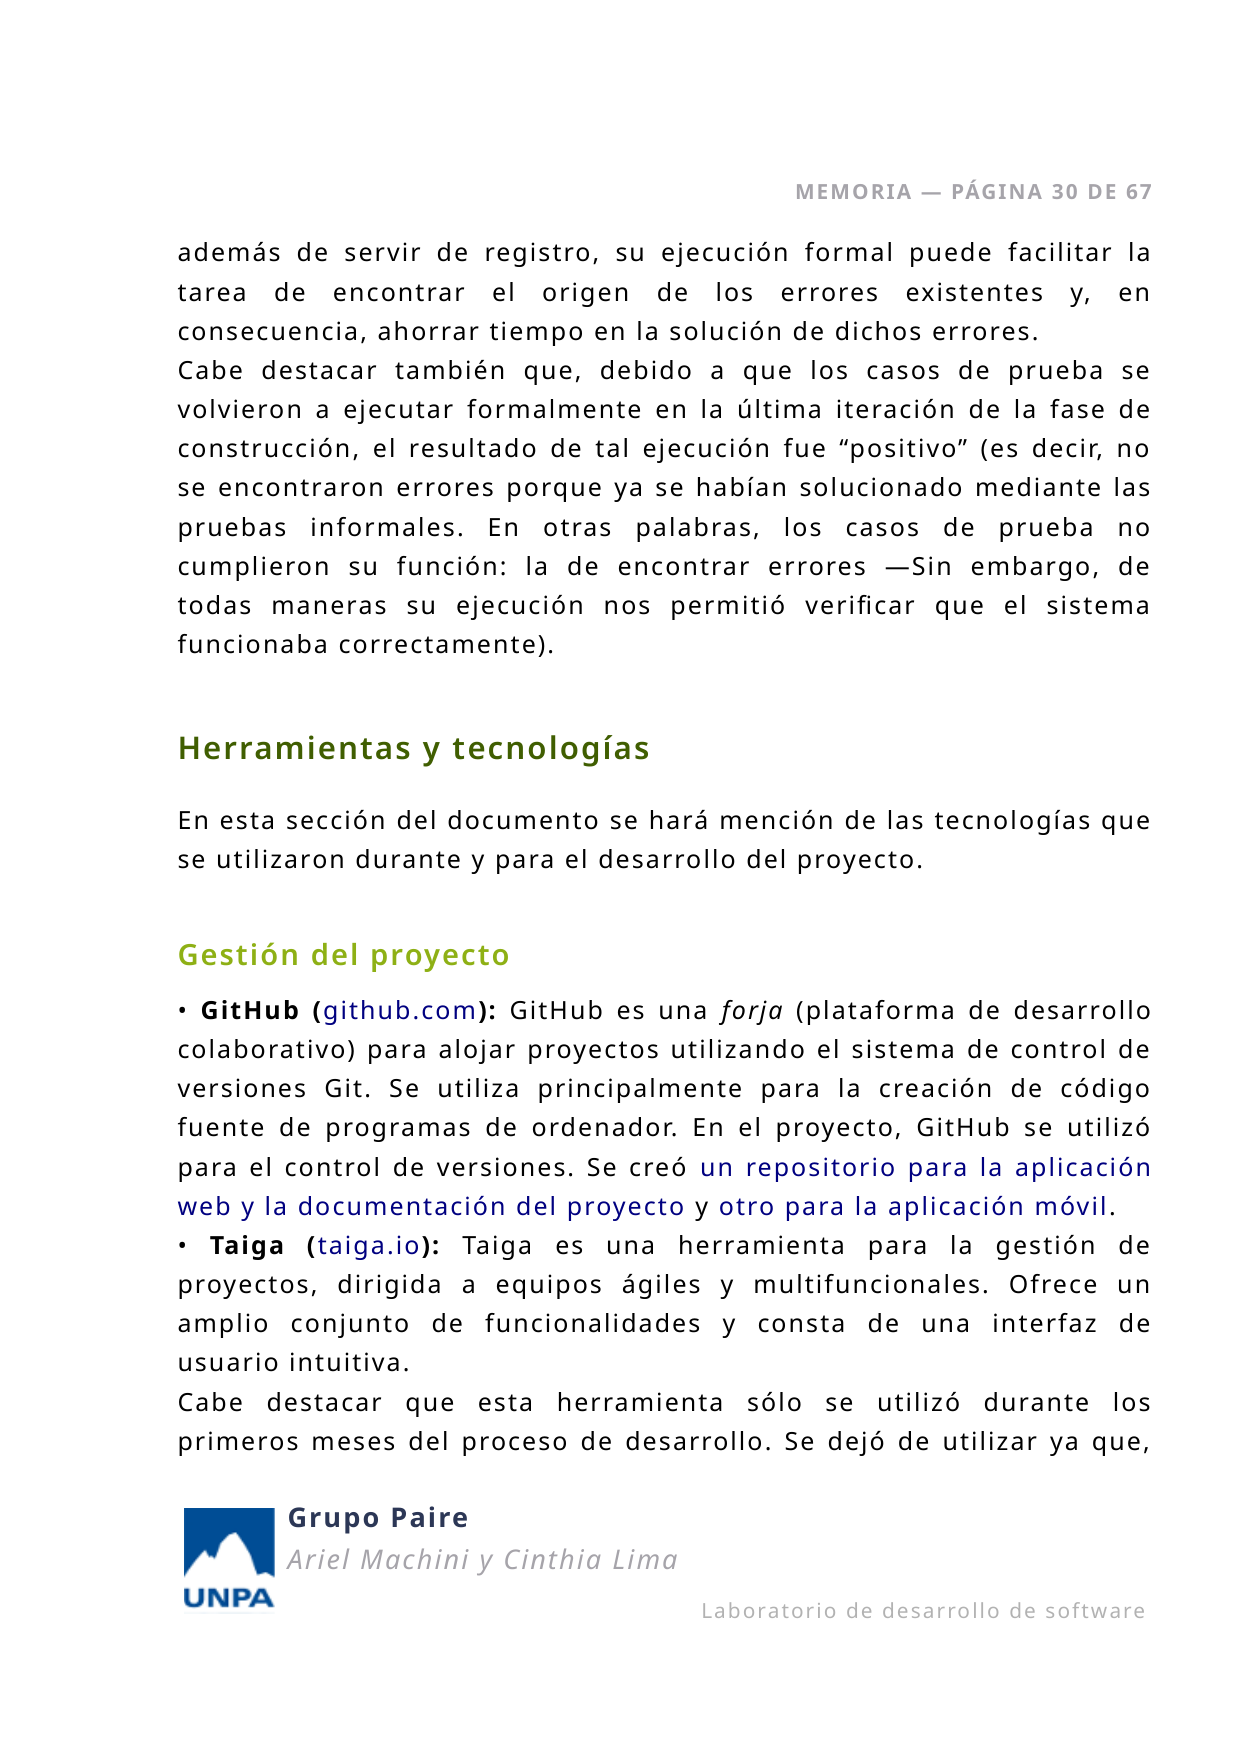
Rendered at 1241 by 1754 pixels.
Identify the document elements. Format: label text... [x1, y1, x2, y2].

text además de servir de registro, su ejecución formal puede facilitar la tarea de encontrar el origen de los errores existentes y, en consecuencia, ahorrar tiempo en la solución de dichos errores. [177, 235, 1152, 347]
subtitle Gestión del proyecto [177, 934, 1152, 974]
subtitle Herramientas y tecnologías [177, 726, 1152, 768]
text En esta sección del documento se hará mención de las tecnologías que se utilizaron durante y para el desarrollo del proyecto. [177, 802, 1152, 876]
text • GitHub (github.com): GitHub es una forja (plataforma de desarrollo colaborativo) para alojar proyectos utilizando el sistema de control de versiones Git. Se utiliza principalmente para la creación de código fuente de programas de ordenador. En el proyecto, GitHub se utilizó para el control de versiones. Se creó un repositorio para la aplicación web y la documentación del proyecto y otro para la aplicación móvil. [177, 992, 1152, 1222]
text Cabe destacar también que, debido a que los casos de prueba se volvieron a ejecutar formalmente en la última iteración de la fase de construcción, el resultado de tal ejecución fue “positivo” (es decir, no se encontraron errores porque ya se habían solucionado mediante las pruebas informales. En otras palabras, los casos de prueba no cumplieron su función: la de encontrar errores —Sin embargo, de todas maneras su ejecución nos permitió verificar que el sistema funcionaba correctamente). [177, 353, 1152, 661]
picture [184, 1508, 275, 1614]
text • Taiga (taiga.io): Taiga es una herramienta para la gestión de proyectos, dirigida a equipos ágiles y multifuncionales. Ofrece un amplio conjunto de funcionalidades y consta de una interfaz de usuario intuitiva. [177, 1227, 1152, 1379]
text Cabe destacar que esta herramienta sólo se utilizó durante los primeros meses del proceso de desarrollo. Se dejó de utilizar ya que, [177, 1384, 1152, 1457]
